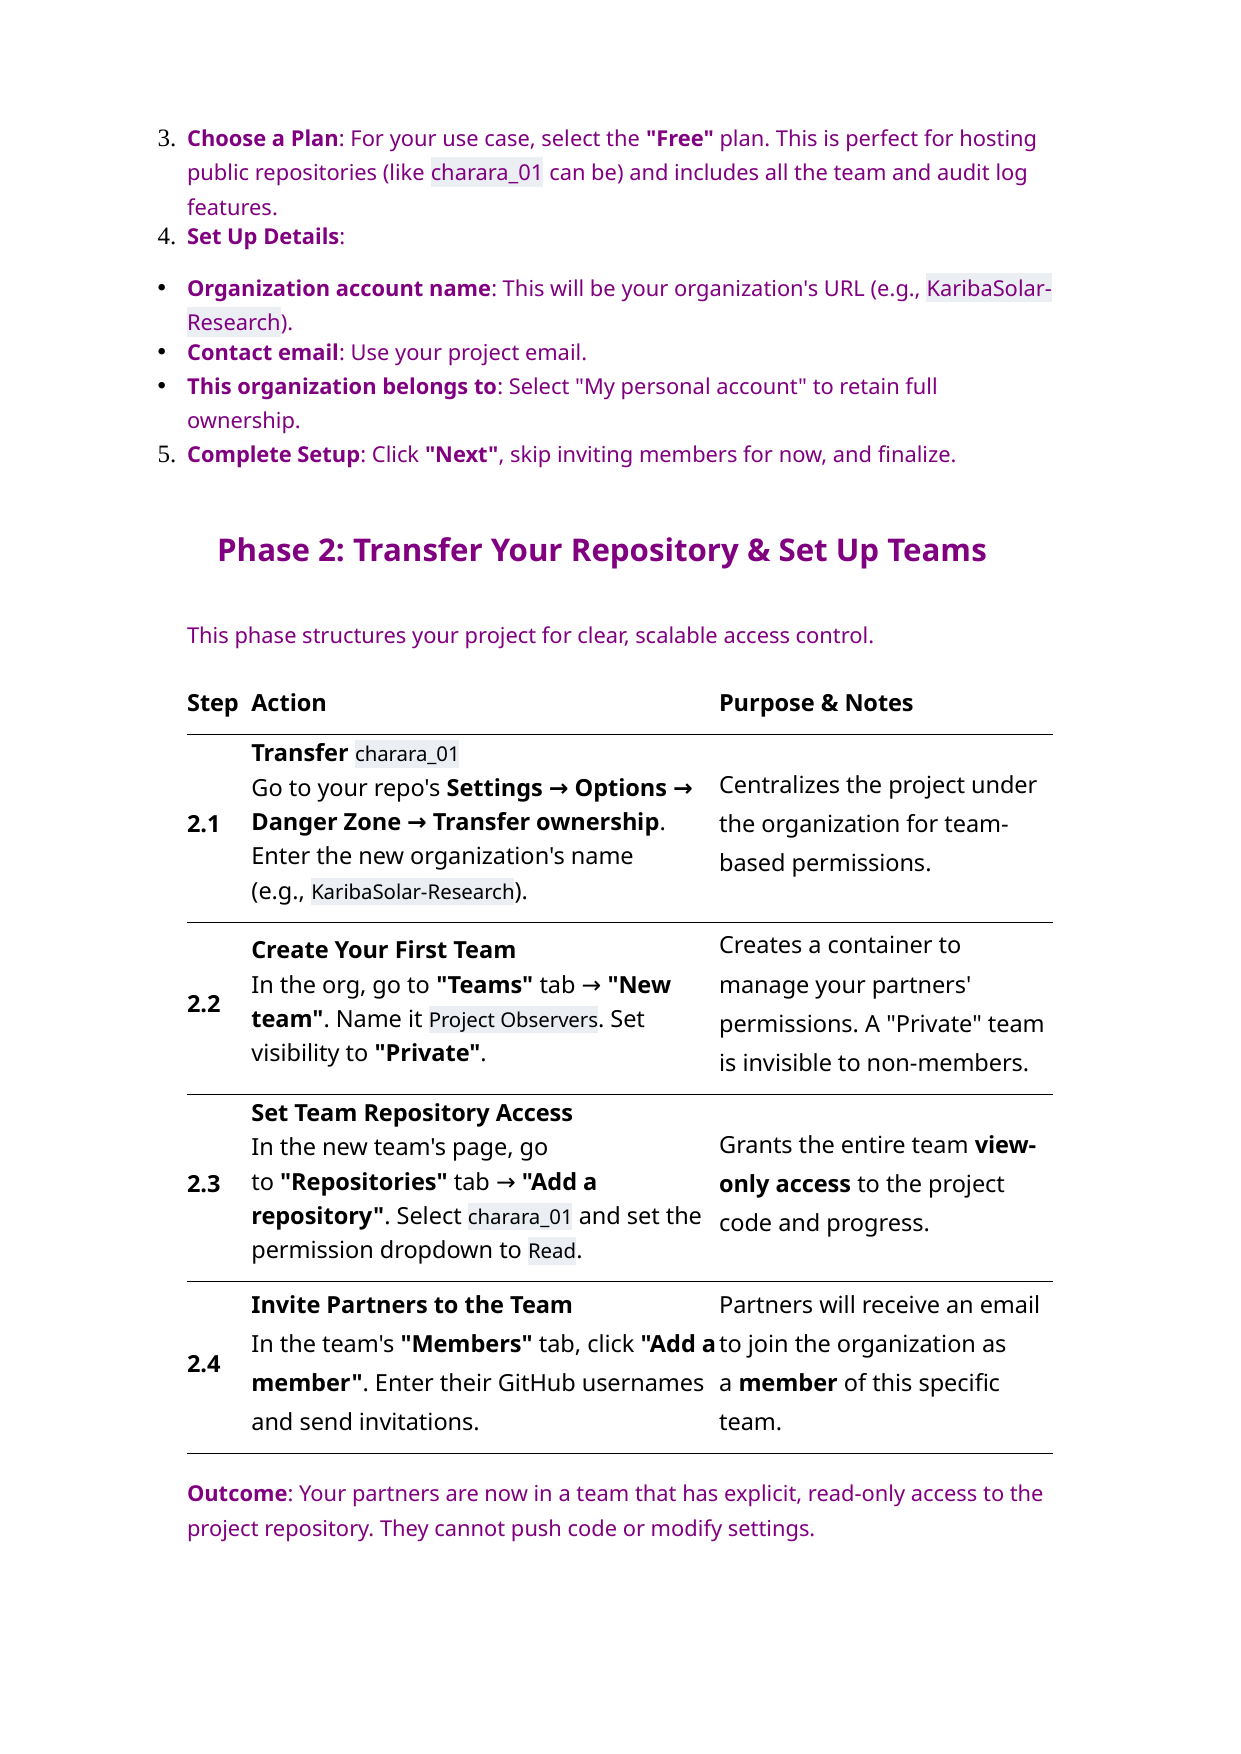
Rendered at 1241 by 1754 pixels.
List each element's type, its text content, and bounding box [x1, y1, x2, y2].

list Set Up Details: [187, 221, 1053, 251]
list Organization account name: This will be your organization's URL (e.g., KaribaSolar-Research). [187, 268, 1053, 337]
table_cell Invite Partners to the Team In the team's "Members" tab, click "Add a member". Enter their GitHub usernames and send invitations. [251, 1282, 719, 1453]
table_cell 2.1 [187, 735, 251, 922]
table_header Step [187, 679, 251, 734]
list Contact email: Use your project email. [187, 337, 1053, 366]
table_cell Grants the entire team view-only access to the project code and progress. [719, 1095, 1053, 1281]
table_cell 2.4 [187, 1282, 251, 1453]
text Outcome: Your partners are now in a team that has explicit, read-only access to the project repository. They cannot push code or modify settings. [187, 1478, 1053, 1542]
table_cell Set Team Repository Access In the new team's page, go to "Repositories" tab → "Add a repository". Select charara_01 and set the permission dropdown to Read. [251, 1095, 719, 1281]
table_cell Partners will receive an email to join the organization as a member of this specific team. [719, 1282, 1053, 1453]
table_cell 2.2 [187, 923, 251, 1094]
table_cell Creates a container to manage your partners' permissions. A "Private" team is invisible to non-members. [719, 923, 1053, 1094]
list Choose a Plan: For your use case, select the "Free" plan. This is perfect for hosting public repositories (like charara_01 can be) and includes all the team and audit log features. [187, 118, 1053, 221]
list This organization belongs to: Select "My personal account" to retain full ownership. [187, 371, 1053, 435]
table_cell 2.3 [187, 1095, 251, 1281]
list Complete Setup: Click "Next", skip inviting members for now, and finalize. [187, 439, 1053, 469]
table_cell Centralizes the project under the organization for team-based permissions. [719, 735, 1053, 922]
table_header Purpose & Notes [719, 679, 1053, 734]
table_cell Create Your First Team In the org, go to "Teams" tab → "New team". Name it Project Observers. Set visibility to "Private". [251, 923, 719, 1094]
subtitle 👥 Phase 2: Transfer Your Repository & Set Up Teams [187, 523, 1053, 570]
table_cell Transfer charara_01 Go to your repo's Settings → Options → Danger Zone → Transfer ownership. Enter the new organization's name (e.g., KaribaSolar-Research). [251, 735, 719, 922]
text This phase structures your project for clear, scalable access control. [187, 620, 1053, 650]
table_header Action [251, 679, 719, 734]
